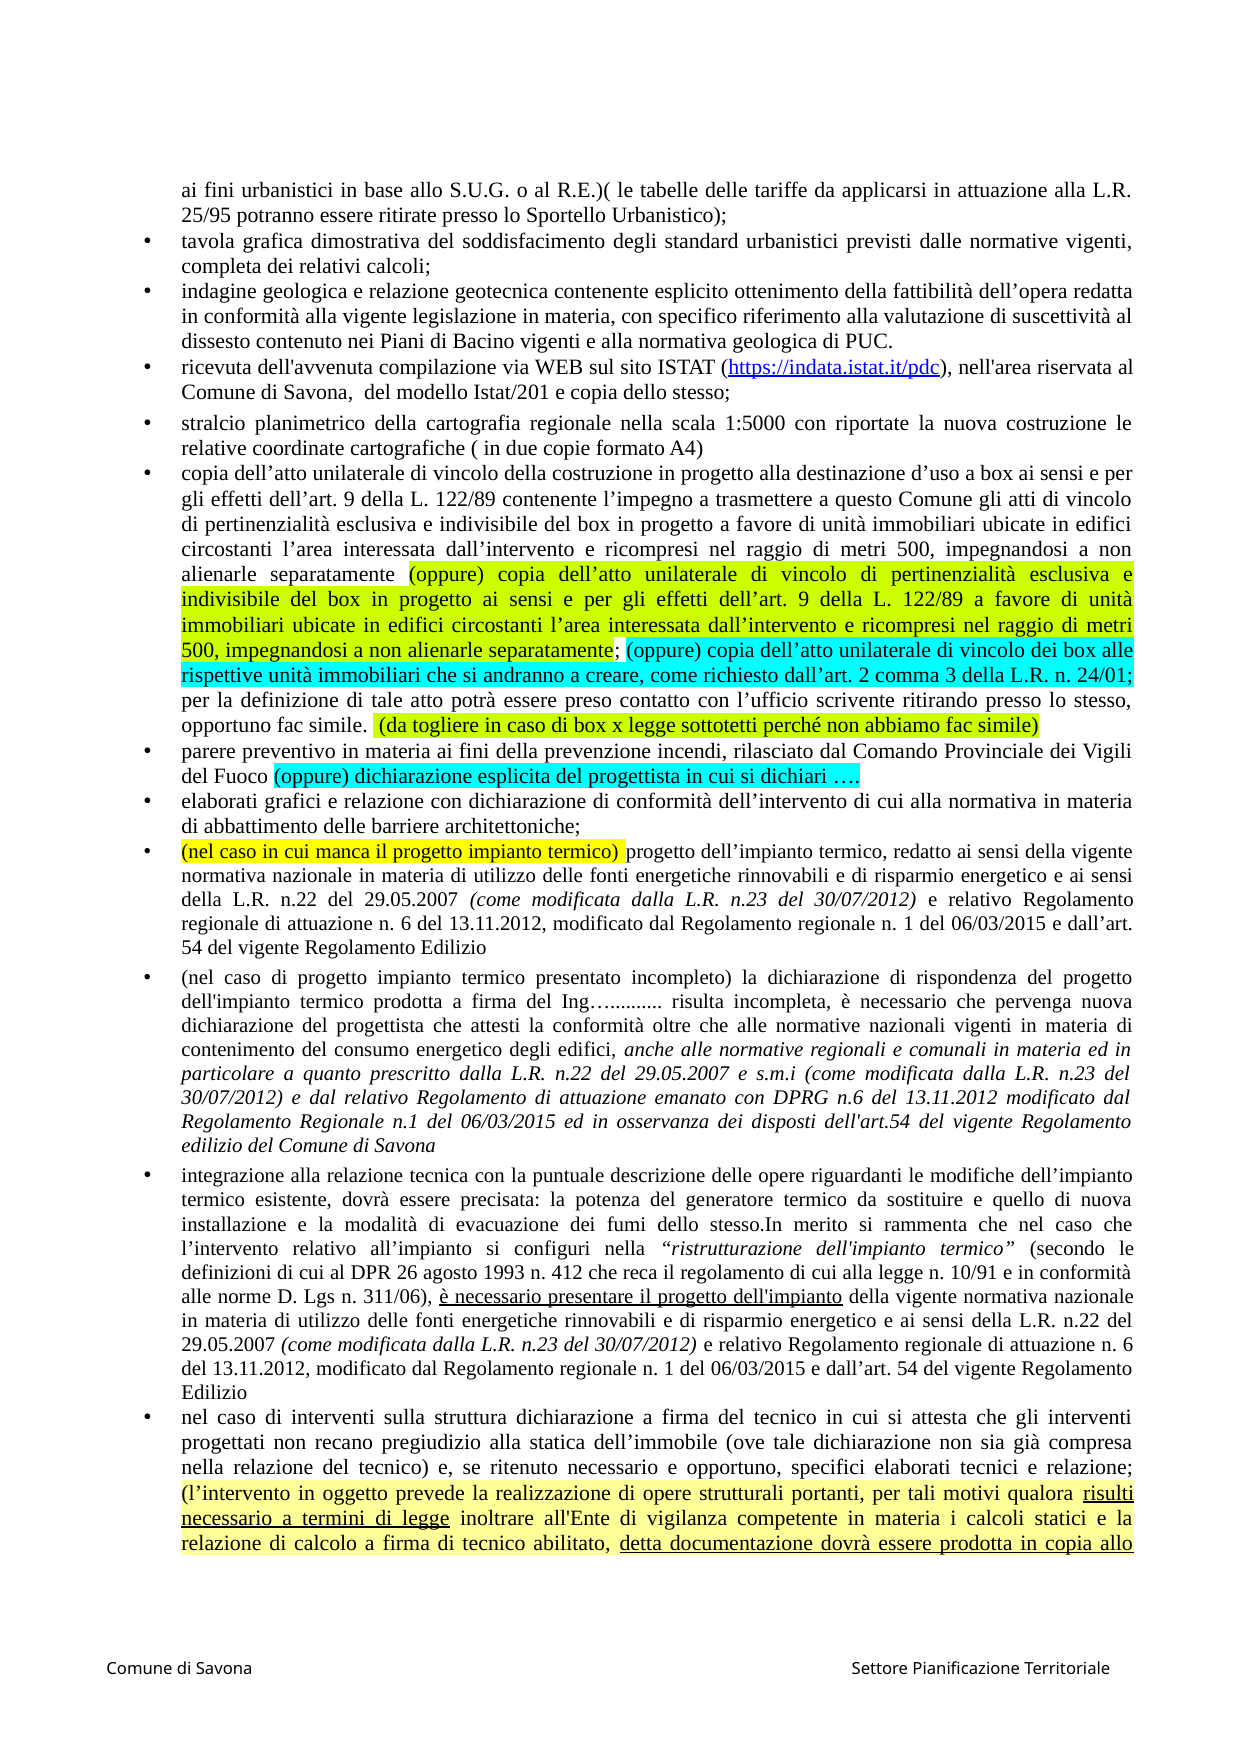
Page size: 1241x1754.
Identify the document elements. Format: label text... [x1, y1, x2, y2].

list stralcio planimetrico della cartografia regionale nella scala 1:5000 con riportate la nuova costruzione le relative coordinate cartografiche ( in due copie formato A4) [144, 410, 1134, 460]
list (nel caso di progetto impianto termico presentato incompleto) la dichiarazione di rispondenza del progetto dell'impianto termico prodotta a firma del Ing….......... risulta incompleta, è necessario che pervenga nuova dichiarazione del progettista che attesti la conformità oltre che alle normative nazionali vigenti in materia di contenimento del consumo energetico degli edifici, anche alle normative regionali e comunali in materia ed in particolare a quanto prescritto dalla L.R. n.22 del 29.05.2007 e s.m.i (come modificata dalla L.R. n.23 del 30/07/2012) e dal relativo Regolamento di attuazione emanato con DPRG n.6 del 13.11.2012 modificato dal Regolamento Regionale n.1 del 06/03/2015 ed in osservanza dei disposti dell'art.54 del vigente Regolamento edilizio del Comune di Savona [144, 965, 1134, 1157]
list integrazione alla relazione tecnica con la puntuale descrizione delle opere riguardanti le modifiche dell’impianto termico esistente, dovrà essere precisata: la potenza del generatore termico da sostituire e quello di nuova installazione e la modalità di evacuazione dei fumi dello stesso.In merito si rammenta che nel caso che l’intervento relativo all’impianto si configuri nella “ristrutturazione dell'impianto termico” (secondo le definizioni di cui al DPR 26 agosto 1993 n. 412 che reca il regolamento di cui alla legge n. 10/91 e in conformità alle norme D. Lgs n. 311/06), è necessario presentare il progetto dell'impianto della vigente normativa nazionale in materia di utilizzo delle fonti energetiche rinnovabili e di risparmio energetico e ai sensi della L.R. n.22 del 29.05.2007 (come modificata dalla L.R. n.23 del 30/07/2012) e relativo Regolamento regionale di attuazione n. 6 del 13.11.2012, modificato dal Regolamento regionale n. 1 del 06/03/2015 e dall’art. 54 del vigente Regolamento Edilizio [144, 1163, 1134, 1404]
list nel caso di interventi sulla struttura dichiarazione a firma del tecnico in cui si attesta che gli interventi progettati non recano pregiudizio alla statica dell’immobile (ove tale dichiarazione non sia già compresa nella relazione del tecnico) e, se ritenuto necessario e opportuno, specifici elaborati tecnici e relazione; (l’intervento in oggetto prevede la realizzazione di opere strutturali portanti, per tali motivi qualora risulti necessario a termini di legge inoltrare all'Ente di vigilanza competente in materia i calcoli statici e la relazione di calcolo a firma di tecnico abilitato, detta documentazione dovrà essere prodotta in copia allo [144, 1404, 1134, 1555]
list parere preventivo in materia ai fini della prevenzione incendi, rilasciato dal Comando Provinciale dei Vigili del Fuoco (oppure) dichiarazione esplicita del progettista in cui si dichiari …. [144, 738, 1134, 788]
list ricevuta dell'avvenuta compilazione via WEB sul sito ISTAT (https://indata.istat.it/pdc), nell'area riservata al Comune di Savona, del modello Istat/201 e copia dello stesso; [144, 354, 1134, 404]
list ai fini urbanistici in base allo S.U.G. o al R.E.)( le tabelle delle tariffe da applicarsi in attuazione alla L.R. 25/95 potranno essere ritirate presso lo Sportello Urbanistico); [144, 177, 1134, 228]
list tavola grafica dimostrativa del soddisfacimento degli standard urbanistici previsti dalle normative vigenti, completa dei relativi calcoli; [144, 228, 1134, 278]
list (nel caso in cui manca il progetto impianto termico) progetto dell’impianto termico, redatto ai sensi della vigente normativa nazionale in materia di utilizzo delle fonti energetiche rinnovabili e di risparmio energetico e ai sensi della L.R. n.22 del 29.05.2007 (come modificata dalla L.R. n.23 del 30/07/2012) e relativo Regolamento regionale di attuazione n. 6 del 13.11.2012, modificato dal Regolamento regionale n. 1 del 06/03/2015 e dall’art. 54 del vigente Regolamento Edilizio [144, 838, 1134, 959]
list elaborati grafici e relazione con dichiarazione di conformità dell’intervento di cui alla normativa in materia di abbattimento delle barriere architettoniche; [144, 788, 1134, 838]
list indagine geologica e relazione geotecnica contenente esplicito ottenimento della fattibilità dell’opera redatta in conformità alla vigente legislazione in materia, con specifico riferimento alla valutazione di suscettività al dissesto contenuto nei Piani di Bacino vigenti e alla normativa geologica di PUC. [144, 278, 1134, 354]
list copia dell’atto unilaterale di vincolo della costruzione in progetto alla destinazione d’uso a box ai sensi e per gli effetti dell’art. 9 della L. 122/89 contenente l’impegno a trasmettere a questo Comune gli atti di vincolo di pertinenzialità esclusiva e indivisibile del box in progetto a favore di unità immobiliari ubicate in edifici circostanti l’area interessata dall’intervento e ricompresi nel raggio di metri 500, impegnandosi a non alienarle separatamente (oppure) copia dell’atto unilaterale di vincolo di pertinenzialità esclusiva e indivisibile del box in progetto ai sensi e per gli effetti dell’art. 9 della L. 122/89 a favore di unità immobiliari ubicate in edifici circostanti l’area interessata dall’intervento e ricompresi nel raggio di metri 500, impegnandosi a non alienarle separatamente; (oppure) copia dell’atto unilaterale di vincolo dei box alle rispettive unità immobiliari che si andranno a creare, come richiesto dall’art. 2 comma 3 della L.R. n. 24/01; per la definizione di tale atto potrà essere preso contatto con l’ufficio scrivente ritirando presso lo stesso, opportuno fac simile. (da togliere in caso di box x legge sottotetti perché non abbiamo fac simile) [144, 460, 1134, 738]
